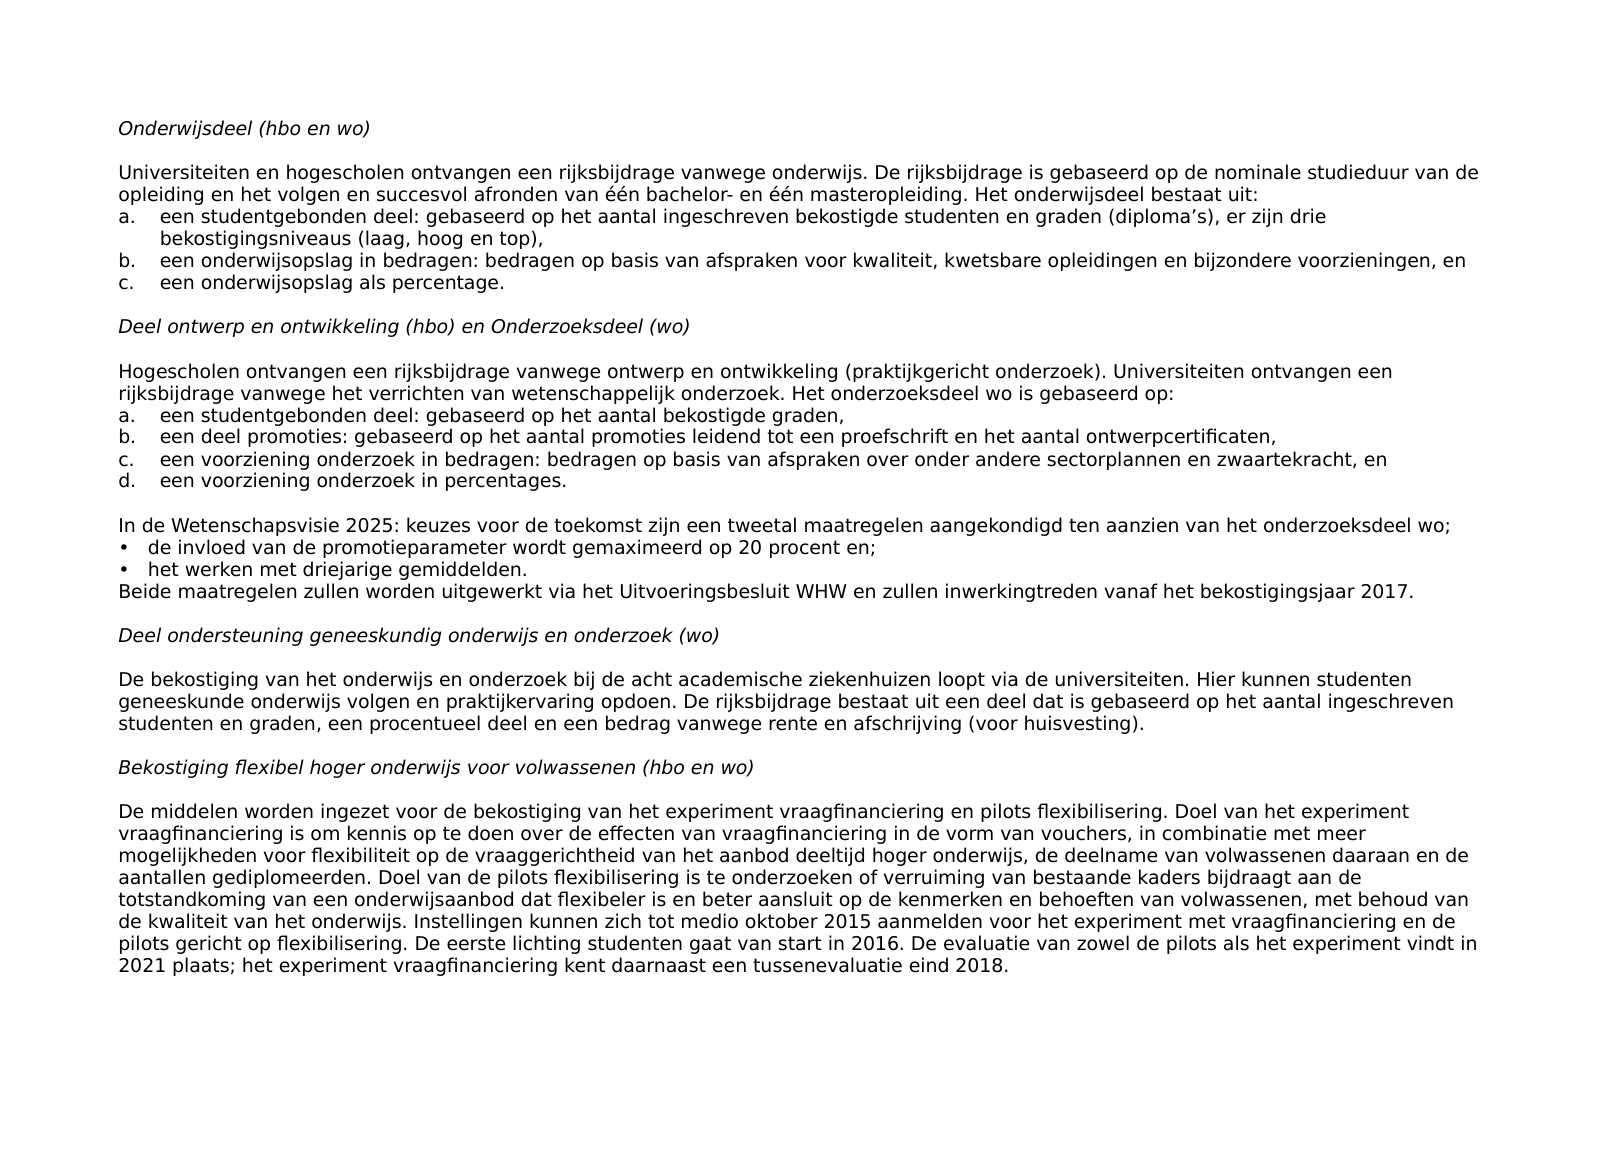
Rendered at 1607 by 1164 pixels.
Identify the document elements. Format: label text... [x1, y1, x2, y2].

text Hogescholen ontvangen een rijksbijdrage vanwege ontwerp en ontwikkeling (praktijkgericht onderzoek). Universiteiten ontvangen een rijksbijdrage vanwege het verrichten van wetenschappelijk onderzoek. Het onderzoeksdeel wo is gebaseerd op: [118, 361, 1488, 404]
text • het werken met driejarige gemiddelden. [118, 558, 1488, 581]
text Beide maatregelen zullen worden uitgewerkt via het Uitvoeringsbesluit WHW en zullen inwerkingtreden vanaf het bekostigingsjaar 2017. [118, 581, 1488, 602]
text De middelen worden ingezet voor de bekostiging van het experiment vraagfinanciering en pilots flexibilisering. Doel van het experiment vraagfinanciering is om kennis op te doen over de effecten van vraagfinanciering in de vorm van vouchers, in combinatie met meer mogelijkheden voor flexibiliteit op de vraaggerichtheid van het aanbod deeltijd hoger onderwijs, de deelname van volwassenen daaraan en de aantallen gediplomeerden. Doel van de pilots flexibilisering is te onderzoeken of verruiming van bestaande kaders bijdraagt aan de totstandkoming van een onderwijsaanbod dat flexibeler is en beter aansluit op de kenmerken en behoeften van volwassenen, met behoud van de kwaliteit van het onderwijs. Instellingen kunnen zich tot medio oktober 2015 aanmelden voor het experiment met vraagfinanciering en de pilots gericht op flexibilisering. De eerste lichting studenten gaat van start in 2016. De evaluatie van zowel de pilots als het experiment vindt in 2021 plaats; het experiment vraagfinanciering kent daarnaast een tussenevaluatie eind 2018. [118, 801, 1488, 977]
text Universiteiten en hogescholen ontvangen een rijksbijdrage vanwege onderwijs. De rijksbijdrage is gebaseerd op de nominale studieduur van de opleiding en het volgen en succesvol afronden van één bachelor- en één masteropleiding. Het onderwijsdeel bestaat uit: [118, 162, 1488, 206]
subtitle Deel ontwerp en ontwikkeling (hbo) en Onderzoeksdeel (wo) [118, 316, 1488, 338]
text d. een voorziening onderzoek in percentages. [118, 470, 1488, 492]
subtitle Deel ondersteuning geneeskundig onderwijs en onderzoek (wo) [118, 625, 1488, 647]
text a. een studentgebonden deel: gebaseerd op het aantal ingeschreven bekostigde studenten en graden (diploma’s), er zijn drie bekostigingsniveaus (laag, hoog en top), [118, 206, 1488, 250]
text a. een studentgebonden deel: gebaseerd op het aantal bekostigde graden, [118, 404, 1488, 426]
subtitle Onderwijsdeel (hbo en wo) [118, 118, 1488, 140]
text b. een deel promoties: gebaseerd op het aantal promoties leidend tot een proefschrift en het aantal ontwerpcertificaten, [118, 426, 1488, 448]
subtitle Bekostiging flexibel hoger onderwijs voor volwassenen (hbo en wo) [118, 757, 1488, 779]
text c. een onderwijsopslag als percentage. [118, 272, 1488, 294]
text De bekostiging van het onderwijs en onderzoek bij de acht academische ziekenhuizen loopt via de universiteiten. Hier kunnen studenten geneeskunde onderwijs volgen en praktijkervaring opdoen. De rijksbijdrage bestaat uit een deel dat is gebaseerd op het aantal ingeschreven studenten en graden, een procentueel deel en een bedrag vanwege rente en afschrijving (voor huisvesting). [118, 669, 1488, 735]
text c. een voorziening onderzoek in bedragen: bedragen op basis van afspraken over onder andere sectorplannen en zwaartekracht, en [118, 448, 1488, 470]
text • de invloed van de promotieparameter wordt gemaximeerd op 20 procent en; [118, 537, 1488, 558]
text b. een onderwijsopslag in bedragen: bedragen op basis van afspraken voor kwaliteit, kwetsbare opleidingen en bijzondere voorzieningen, en [118, 250, 1488, 272]
text In de Wetenschapsvisie 2025: keuzes voor de toekomst zijn een tweetal maatregelen aangekondigd ten aanzien van het onderzoeksdeel wo; [118, 514, 1488, 537]
